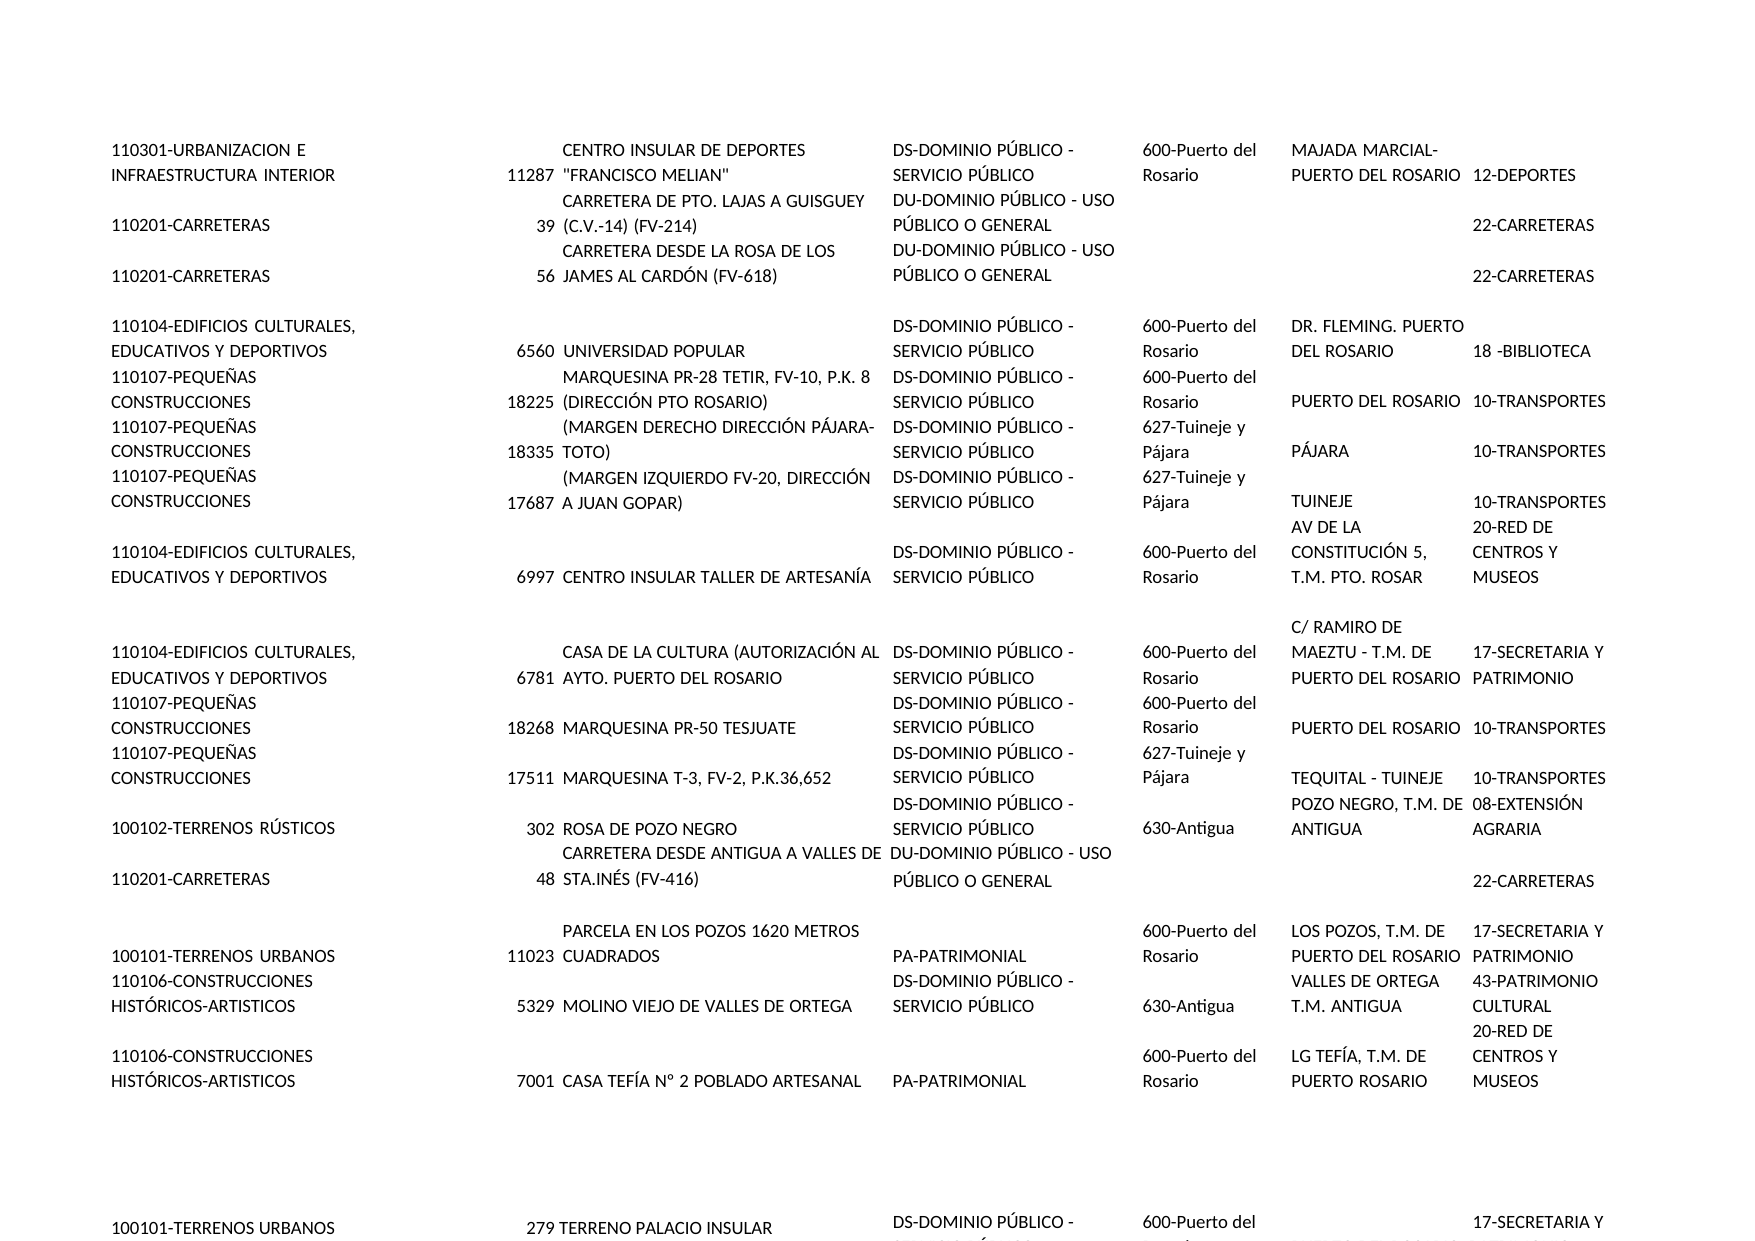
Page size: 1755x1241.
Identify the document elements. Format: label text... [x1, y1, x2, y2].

table_cell [433, 516, 888, 566]
table_header 12-DEPORTES 22-CARRETERAS 22-CARRETERAS [1469, 132, 1615, 302]
table_cell [423, 970, 878, 995]
table_cell 600-Puerto del Rosario 627-Tuineje y Pájara 627-Tuineje y Pájara [1130, 365, 1274, 516]
table_cell T.M. PTO. ROSAR [1274, 566, 1469, 604]
table_cell CULTURAL [1467, 995, 1611, 1020]
text CARRETERA DESDE ANTIGUA A VALLES DE DU-DOMINIO PÚBLICO - USO [562, 842, 1627, 864]
table_cell 5329 MOLINO VIEJO DE VALLES DE ORTEGA [423, 995, 878, 1020]
table_header 600-Puerto del Rosario [1130, 132, 1274, 302]
table_cell POZO NEGRO, T.M. DE ANTIGUA [1274, 792, 1469, 841]
table_cell 6781 AYTO. PUERTO DEL ROSARIO 18268 MARQUESINA PR-50 TESJUATE 17511 MARQUESINA T-3, FV-2, P.K.36,652 [433, 666, 888, 792]
table_cell 630-Antigua [1130, 792, 1274, 841]
table_header DS-DOMINIO PÚBLICO - SERVICIO PÚBLICO DU-DOMINIO PÚBLICO - USO PÚBLICO O GENERAL DU-DOMINIO PÚBLICO - USO PÚBLICO O GENERAL [888, 132, 1130, 302]
table_cell [878, 1020, 1109, 1045]
table_cell [105, 1020, 422, 1045]
table_cell DS-DOMINIO PÚBLICO - SERVICIO PÚBLICO [888, 792, 1130, 841]
table_cell DS-DOMINIO PÚBLICO - [888, 516, 1130, 566]
table_cell 110104-EDIFICIOS CULTURALES, [105, 604, 433, 666]
table_cell Rosario 600-Puerto del Rosario 627-Tuineje y Pájara [1130, 666, 1274, 792]
table_cell C/ RAMIRO DE MAEZTU - T.M. DE [1274, 604, 1469, 666]
table_cell 20-RED DE CENTROS Y [1469, 516, 1615, 566]
table_cell 43-PATRIMONIO [1467, 970, 1611, 995]
table_cell 17-SECRETARIA Y [1469, 604, 1615, 666]
table_cell 600-Puerto del [1130, 604, 1274, 666]
table_cell EDUCATIVOS Y DEPORTIVOS 110107-PEQUEÑAS CONSTRUCCIONES 110107-PEQUEÑAS CONSTRUCCIONES [105, 666, 433, 792]
table_cell [423, 1045, 878, 1070]
table_cell DS-DOMINIO PÚBLICO - [878, 970, 1109, 995]
table_cell [423, 1020, 878, 1045]
table_cell 08-EXTENSIÓN AGRARIA [1469, 792, 1615, 841]
table_cell [1274, 1020, 1467, 1045]
table_cell [1109, 1020, 1274, 1045]
table_cell HISTÓRICOS-ARTISTICOS [105, 1070, 422, 1103]
table_cell Rosario [1130, 566, 1274, 604]
table_cell PUERTO DEL ROSARIO PUERTO DEL ROSARIO TEQUITAL - TUINEJE [1274, 666, 1469, 792]
table_header PARCELA EN LOS POZOS 1620 METROS [423, 912, 878, 944]
table_cell [1109, 970, 1274, 995]
table_cell PA-PATRIMONIAL [878, 1070, 1109, 1103]
table_cell PUERTO ROSARIO [1274, 1070, 1467, 1103]
table_cell 110106-CONSTRUCCIONES [105, 1045, 422, 1070]
text 110201-CARRETERAS 48 STA.INÉS (FV-416) [111, 867, 701, 890]
table_cell 10-TRANSPORTES 10-TRANSPORTES 10-TRANSPORTES [1469, 365, 1615, 516]
table_cell CENTROS Y [1467, 1045, 1611, 1070]
table_cell [878, 1045, 1109, 1070]
table_cell DR. FLEMING. PUERTO DEL ROSARIO [1274, 302, 1469, 365]
table_cell Rosario [1109, 945, 1274, 970]
table_header CENTRO INSULAR DE DEPORTES 11287 "FRANCISCO MELIAN" CARRETERA DE PTO. LAJAS A GUISGUEY 39 (C.V.-14) (FV-214) CARRETERA DESDE LA ROSA DE LOS 56 JAMES AL CARDÓN (FV-618) [433, 132, 888, 302]
table_header MAJADA MARCIAL- PUERTO DEL ROSARIO [1274, 132, 1469, 302]
table_cell 11023 CUADRADOS [423, 945, 878, 970]
table_cell MUSEOS [1469, 566, 1615, 604]
table_cell HISTÓRICOS-ARTISTICOS [105, 995, 422, 1020]
text PÚBLICO O GENERAL 22-CARRETERAS [893, 869, 1627, 892]
table_cell PATRIMONIO 10-TRANSPORTES 10-TRANSPORTES [1469, 666, 1615, 792]
table_cell CASA DE LA CULTURA (AUTORIZACIÓN AL [433, 604, 888, 666]
table_cell MARQUESINA PR-28 TETIR, FV-10, P.K. 8 18225 (DIRECCIÓN PTO ROSARIO) (MARGEN DERECHO DIRECCIÓN PÁJARA- 18335 TOTO) (MARGEN IZQUIERDO FV-20, DIRECCIÓN 17687 A JUAN GOPAR) [433, 365, 888, 516]
table_cell 600-Puerto del Rosario [1130, 302, 1274, 365]
table_cell 600-Puerto del [1130, 516, 1274, 566]
table_cell SERVICIO PÚBLICO DS-DOMINIO PÚBLICO - SERVICIO PÚBLICO DS-DOMINIO PÚBLICO - SERVICIO PÚBLICO [888, 666, 1130, 792]
table_cell DS-DOMINIO PÚBLICO - [888, 604, 1130, 666]
table_header 600-Puerto del [1109, 912, 1274, 944]
table_header [105, 912, 422, 944]
table_cell 6560 UNIVERSIDAD POPULAR [433, 302, 888, 365]
table_header [878, 912, 1109, 944]
table_cell 100102-TERRENOS RÚSTICOS [105, 792, 433, 841]
table_cell 110104-EDIFICIOS CULTURALES, [105, 516, 433, 566]
table_cell PUERTO DEL ROSARIO PÁJARA TUINEJE [1274, 365, 1469, 516]
table_cell 7001 CASA TEFÍA Nº 2 POBLADO ARTESANAL [423, 1070, 878, 1103]
table_cell SERVICIO PÚBLICO [878, 995, 1109, 1020]
table_cell Rosario [1109, 1070, 1274, 1103]
table_cell T.M. ANTIGUA [1274, 995, 1467, 1020]
table_cell EDUCATIVOS Y DEPORTIVOS [105, 566, 433, 604]
table_cell 6997 CENTRO INSULAR TALLER DE ARTESANÍA [433, 566, 888, 604]
table_cell 110104-EDIFICIOS CULTURALES, EDUCATIVOS Y DEPORTIVOS [105, 302, 433, 365]
table_cell DS-DOMINIO PÚBLICO - SERVICIO PÚBLICO DS-DOMINIO PÚBLICO - SERVICIO PÚBLICO DS-DOMINIO PÚBLICO - SERVICIO PÚBLICO [888, 365, 1130, 516]
table_header LOS POZOS, T.M. DE [1274, 912, 1467, 944]
table_cell SERVICIO PÚBLICO [888, 566, 1130, 604]
table_cell MUSEOS [1467, 1070, 1611, 1103]
table_cell 630-Antigua [1109, 995, 1274, 1020]
table_cell LG TEFÍA, T.M. DE [1274, 1045, 1467, 1070]
table_cell 110107-PEQUEÑAS CONSTRUCCIONES 110107-PEQUEÑAS CONSTRUCCIONES 110107-PEQUEÑAS CONSTRUCCIONES [105, 365, 433, 516]
table_cell PA-PATRIMONIAL [878, 945, 1109, 970]
table_header 17-SECRETARIA Y [1467, 912, 1611, 944]
table_cell PATRIMONIO [1467, 945, 1611, 970]
table_header 110301-URBANIZACION E INFRAESTRUCTURA INTERIOR 110201-CARRETERAS 110201-CARRETERAS [105, 132, 433, 302]
table_cell 110106-CONSTRUCCIONES [105, 970, 422, 995]
table_cell 302 ROSA DE POZO NEGRO [433, 792, 888, 841]
table_cell 20-RED DE [1467, 1020, 1611, 1045]
table_cell 18 -BIBLIOTECA [1469, 302, 1615, 365]
table_cell 600-Puerto del [1109, 1045, 1274, 1070]
table_cell DS-DOMINIO PÚBLICO - SERVICIO PÚBLICO [888, 302, 1130, 365]
table_cell 100101-TERRENOS URBANOS [105, 945, 422, 970]
table_cell PUERTO DEL ROSARIO [1274, 945, 1467, 970]
table_cell AV DE LA CONSTITUCIÓN 5, [1274, 516, 1469, 566]
table_cell VALLES DE ORTEGA [1274, 970, 1467, 995]
